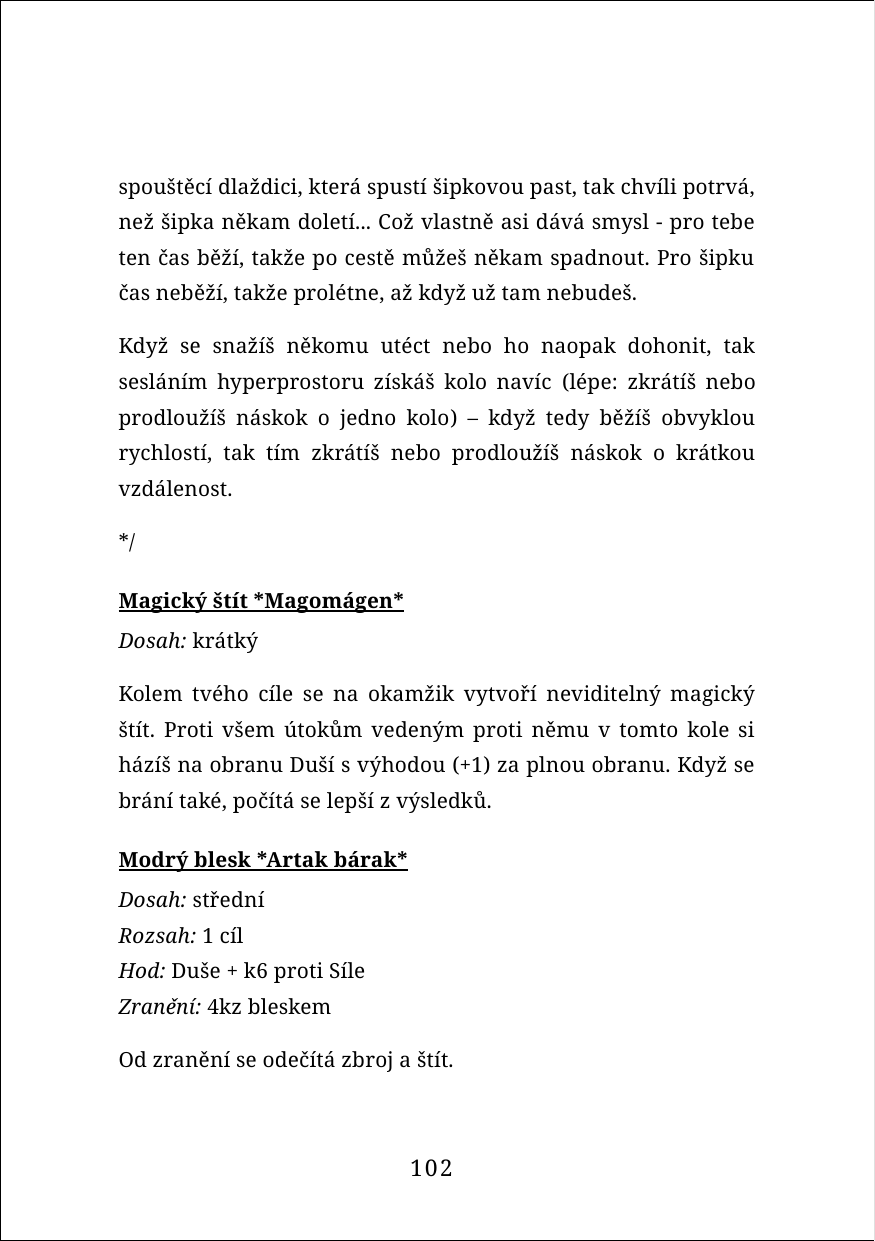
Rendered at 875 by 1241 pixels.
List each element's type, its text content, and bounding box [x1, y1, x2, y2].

subtitle Magický štít *Magomágen* [118, 586, 756, 614]
text */ [118, 527, 756, 555]
text Když se snažíš někomu utéct nebo ho naopak dohonit, tak sesláním hyperprostoru získáš kolo navíc (lépe: zkrátíš nebo prodloužíš náskok o jedno kolo) – když tedy běžíš obvyklou rychlostí, tak tím zkrátíš nebo prodloužíš náskok o krátkou vzdálenost. [118, 332, 756, 502]
text Dosah: krátký [118, 626, 756, 655]
text spouštěcí dlaždici, která spustí šipkovou past, tak chvíli potrvá, než šipka někam doletí... Což vlastně asi dává smysl - pro tebe ten čas běží, takže po cestě můžeš někam spadnout. Pro šipku čas neběží, takže prolétne, až když už tam nebudeš. [118, 172, 756, 307]
subtitle Modrý blesk *Artak bárak* [118, 845, 756, 874]
text Dosah: střední Rozsah: 1 cíl Hod: Duše + k6 proti Síle Zranění: 4kz bleskem [118, 885, 756, 1020]
text Kolem tvého cíle se na okamžik vytvoří neviditelný magický štít. Proti všem útokům vedeným proti němu v tomto kole si házíš na obranu Duší s výhodou (+1) za plnou obranu. Když se brání také, počítá se lepší z výsledků. [118, 679, 756, 814]
text Od zranění se odečítá zbroj a štít. [118, 1045, 756, 1074]
